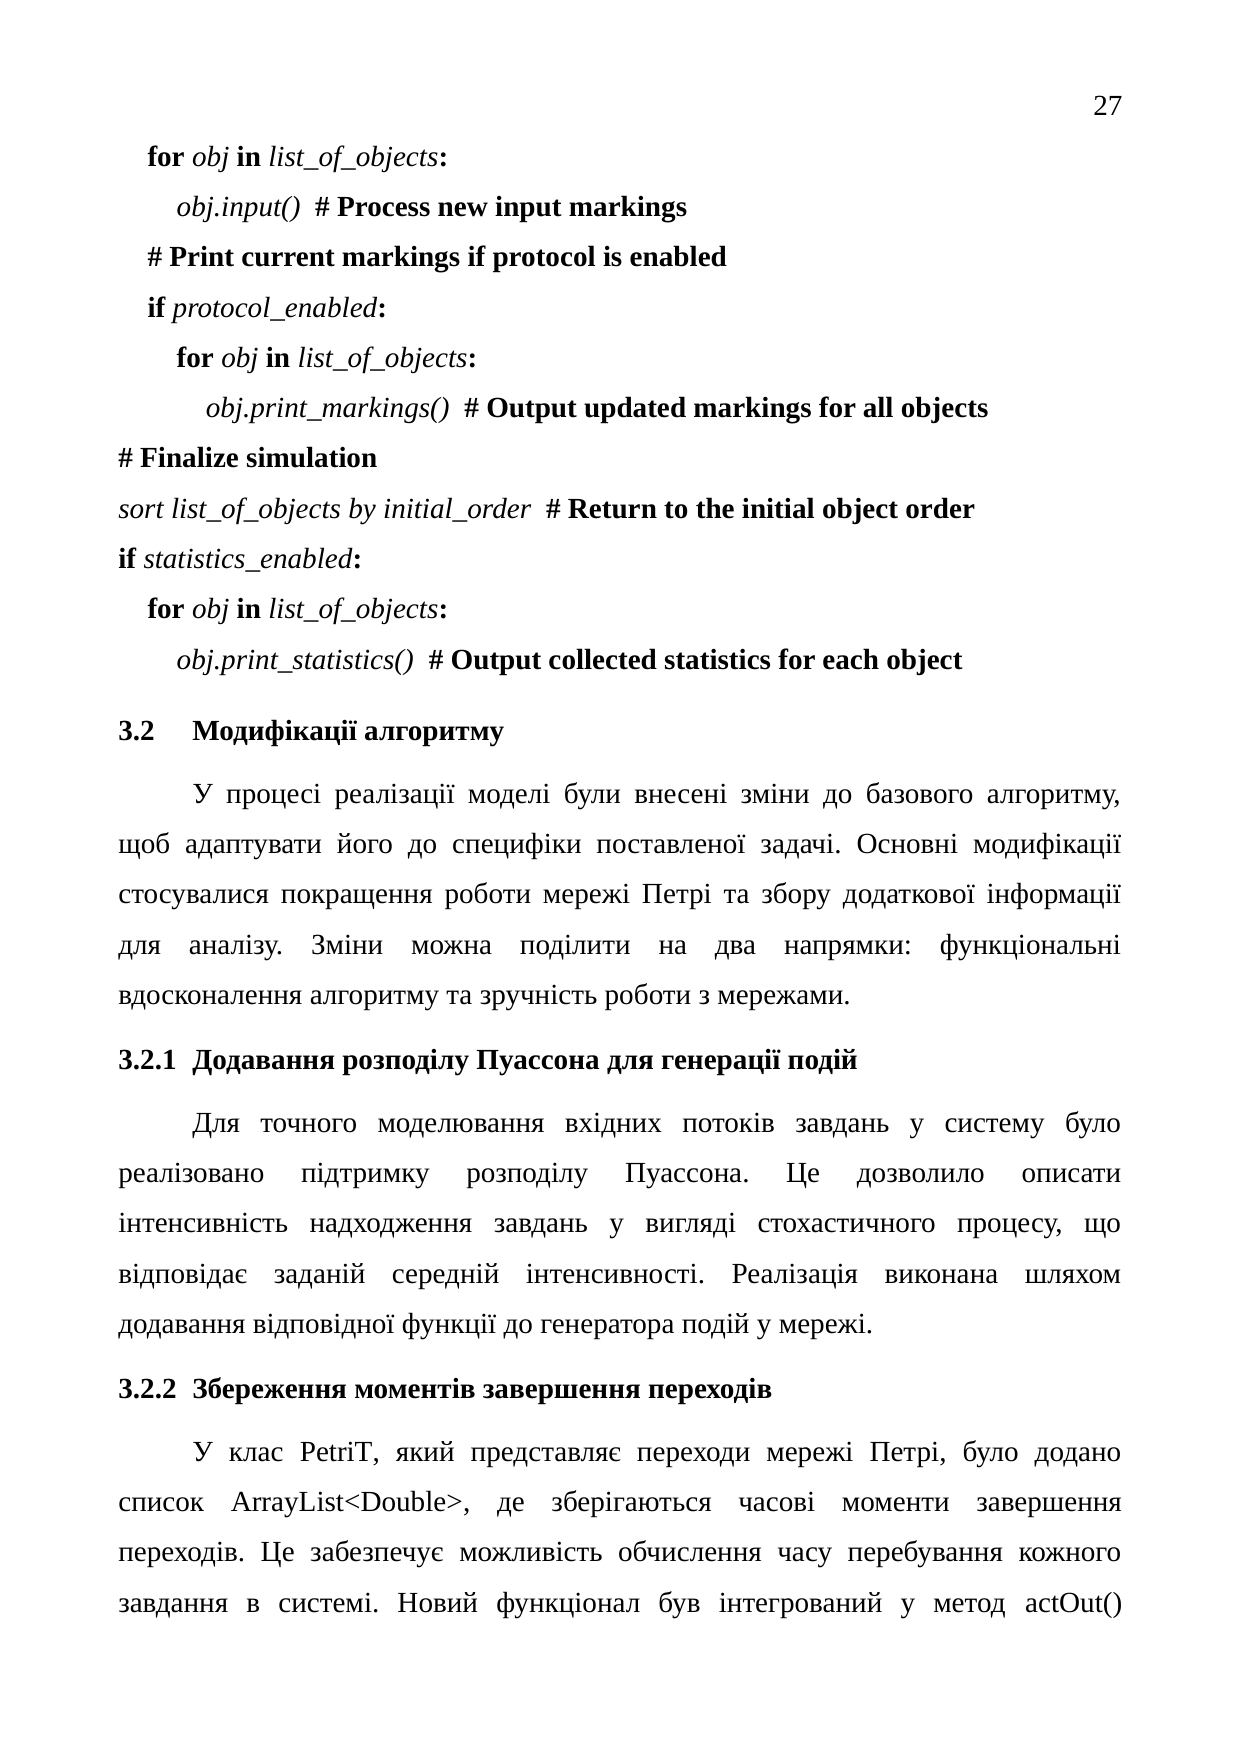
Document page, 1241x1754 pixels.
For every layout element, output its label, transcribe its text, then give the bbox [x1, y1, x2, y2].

text for obj in list_of_objects: [118, 592, 1122, 625]
subtitle Додавання розподілу Пуассона для генерації подій [118, 1042, 1122, 1076]
text У процесі реалізації моделі були внесені зміни до базового алгоритму, щоб адаптувати його до специфіки поставленої задачі. Основні модифікації стосувалися покращення роботи мережі Петрі та збору додаткової інформації для аналізу. Зміни можна поділити на два напрямки: функціональні вдосконалення алгоритму та зручність роботи з мережами. [118, 776, 1122, 1011]
text # Finalize simulation [118, 441, 1122, 474]
text # Print current markings if protocol is enabled [118, 239, 1122, 273]
text if protocol_enabled: [118, 290, 1122, 323]
text sort list_of_objects by initial_order # Return to the initial object order [118, 491, 1122, 524]
text У клас PetriT, який представляє переходи мережі Петрі, було додано список ArrayList<Double>, де зберігаються часові моменти завершення переходів. Це забезпечує можливість обчислення часу перебування кожного завдання в системі. Новий функціонал був інтегрований у метод actOut() [118, 1434, 1122, 1618]
subtitle Збереження моментів завершення переходів [118, 1371, 1122, 1404]
text obj.input() # Process new input markings [118, 189, 1122, 223]
text obj.print_statistics() # Output collected statistics for each object [118, 642, 1122, 675]
text if statistics_enabled: [118, 541, 1122, 575]
text Для точного моделювання вхідних потоків завдань у систему було реалізовано підтримку розподілу Пуассона. Це дозволило описати інтенсивність надходження завдань у вигляді стохастичного процесу, що відповідає заданій середній інтенсивності. Реалізація виконана шляхом додавання відповідної функції до генератора подій у мережі. [118, 1105, 1122, 1339]
text for obj in list_of_objects: [118, 139, 1122, 172]
text for obj in list_of_objects: [118, 340, 1122, 373]
text obj.print_markings() # Output updated markings for all objects [118, 390, 1122, 424]
subtitle Модифікації алгоритму [118, 713, 1122, 747]
